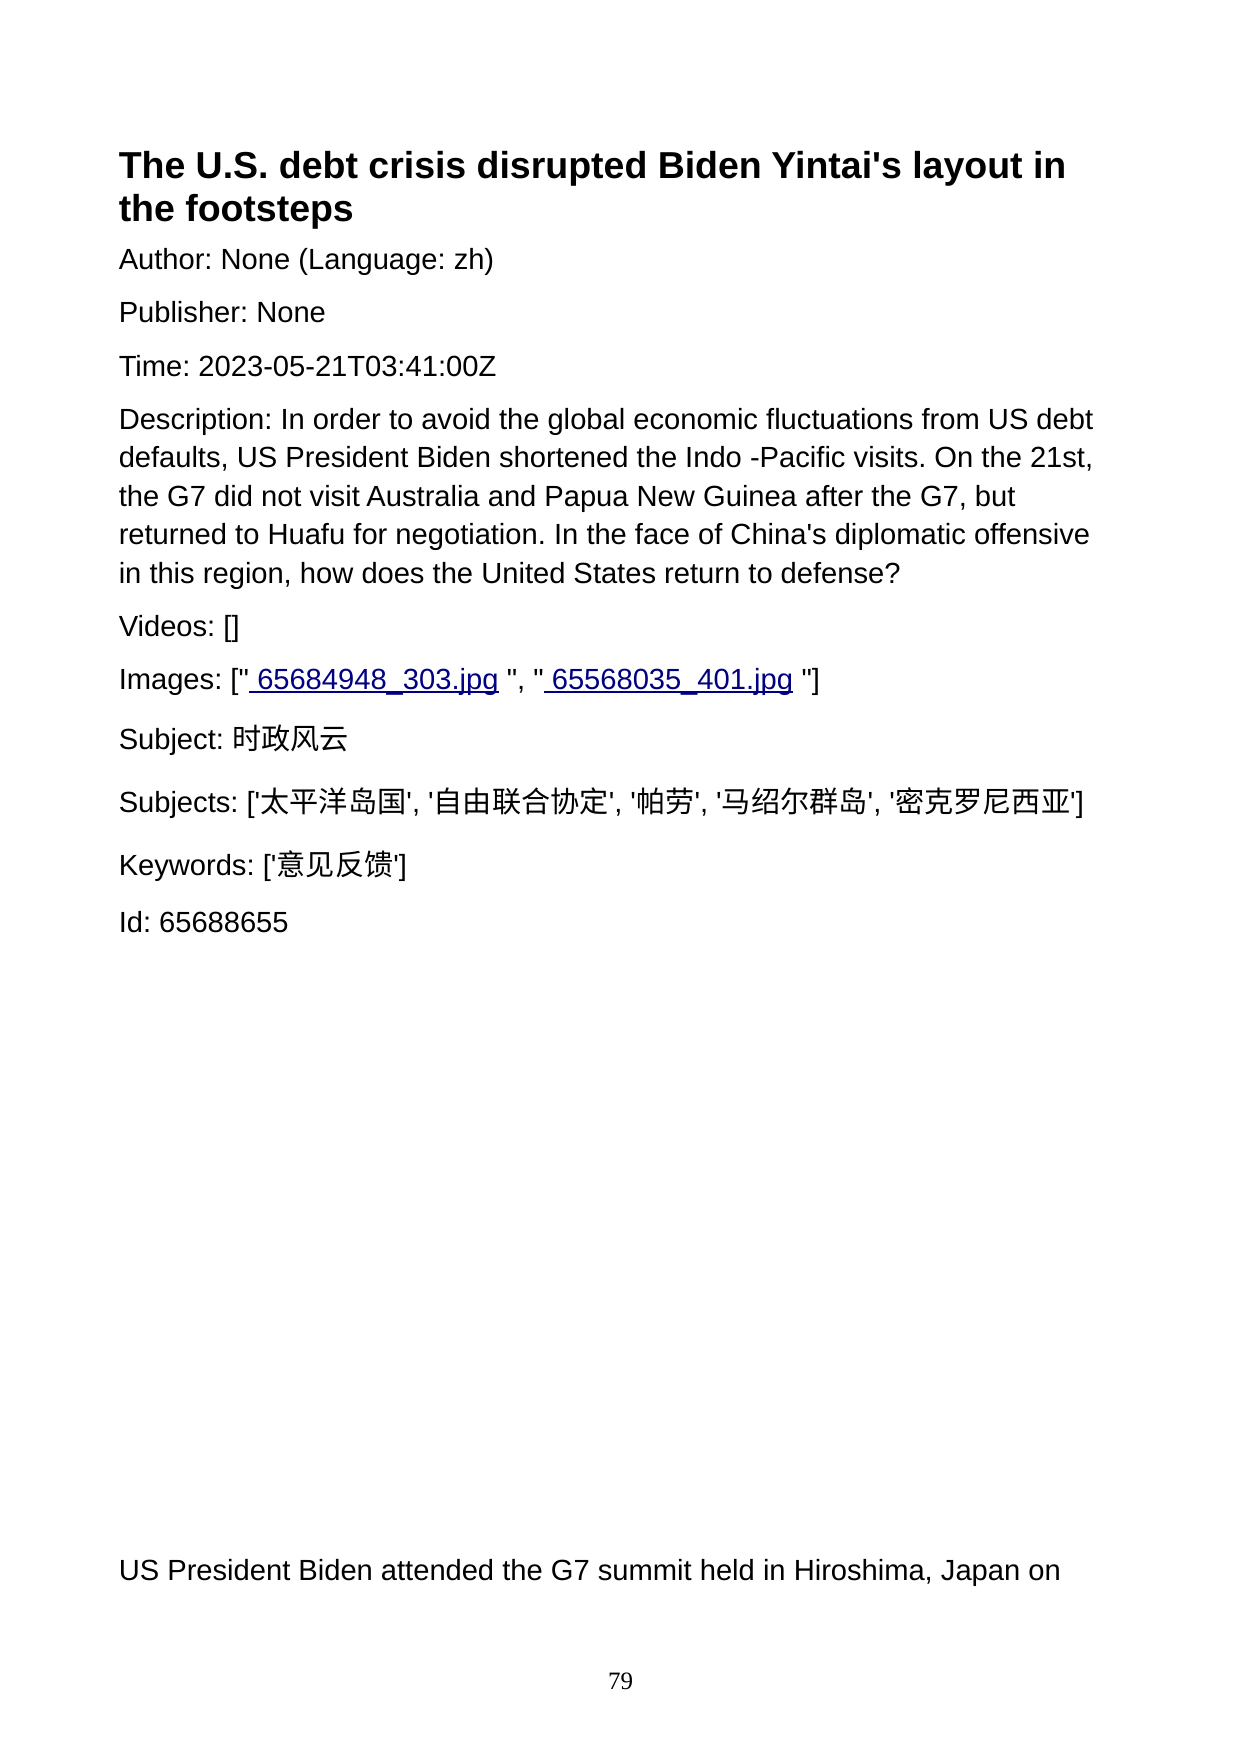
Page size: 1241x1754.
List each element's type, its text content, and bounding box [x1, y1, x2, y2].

text Subject: 时政风云 [118, 715, 1122, 757]
text Subjects: ['太平洋岛国', '自由联合协定', '帕劳', '马绍尔群岛', '密克罗尼西亚'] [118, 778, 1122, 821]
text Description: In order to avoid the global economic fluctuations from US debt defaults, US President Biden shortened the Indo -Pacific visits. On the 21st, the G7 did not visit Australia and Papua New Guinea after the G7, but returned to Huafu for negotiation. In the face of China's diplomatic offensive in this region, how does the United States return to defense? [118, 402, 1122, 589]
text Author: None (Language: zh) [118, 242, 1122, 276]
text Publisher: None [118, 295, 1122, 329]
text Time: 2023-05-21T03:41:00Z [118, 348, 1122, 382]
text Id: 65688655 [118, 904, 1122, 938]
text US President Biden attended the G7 summit held in Hiroshima, Japan on [118, 958, 1122, 1587]
text Keywords: ['意见反馈'] [118, 841, 1122, 884]
text Images: [" 65684948_303.jpg ", " 65568035_401.jpg "] [118, 662, 1122, 696]
text Videos: [] [118, 609, 1122, 642]
subtitle The U.S. debt crisis disrupted Biden Yintai's layout in the footsteps [118, 143, 1122, 230]
